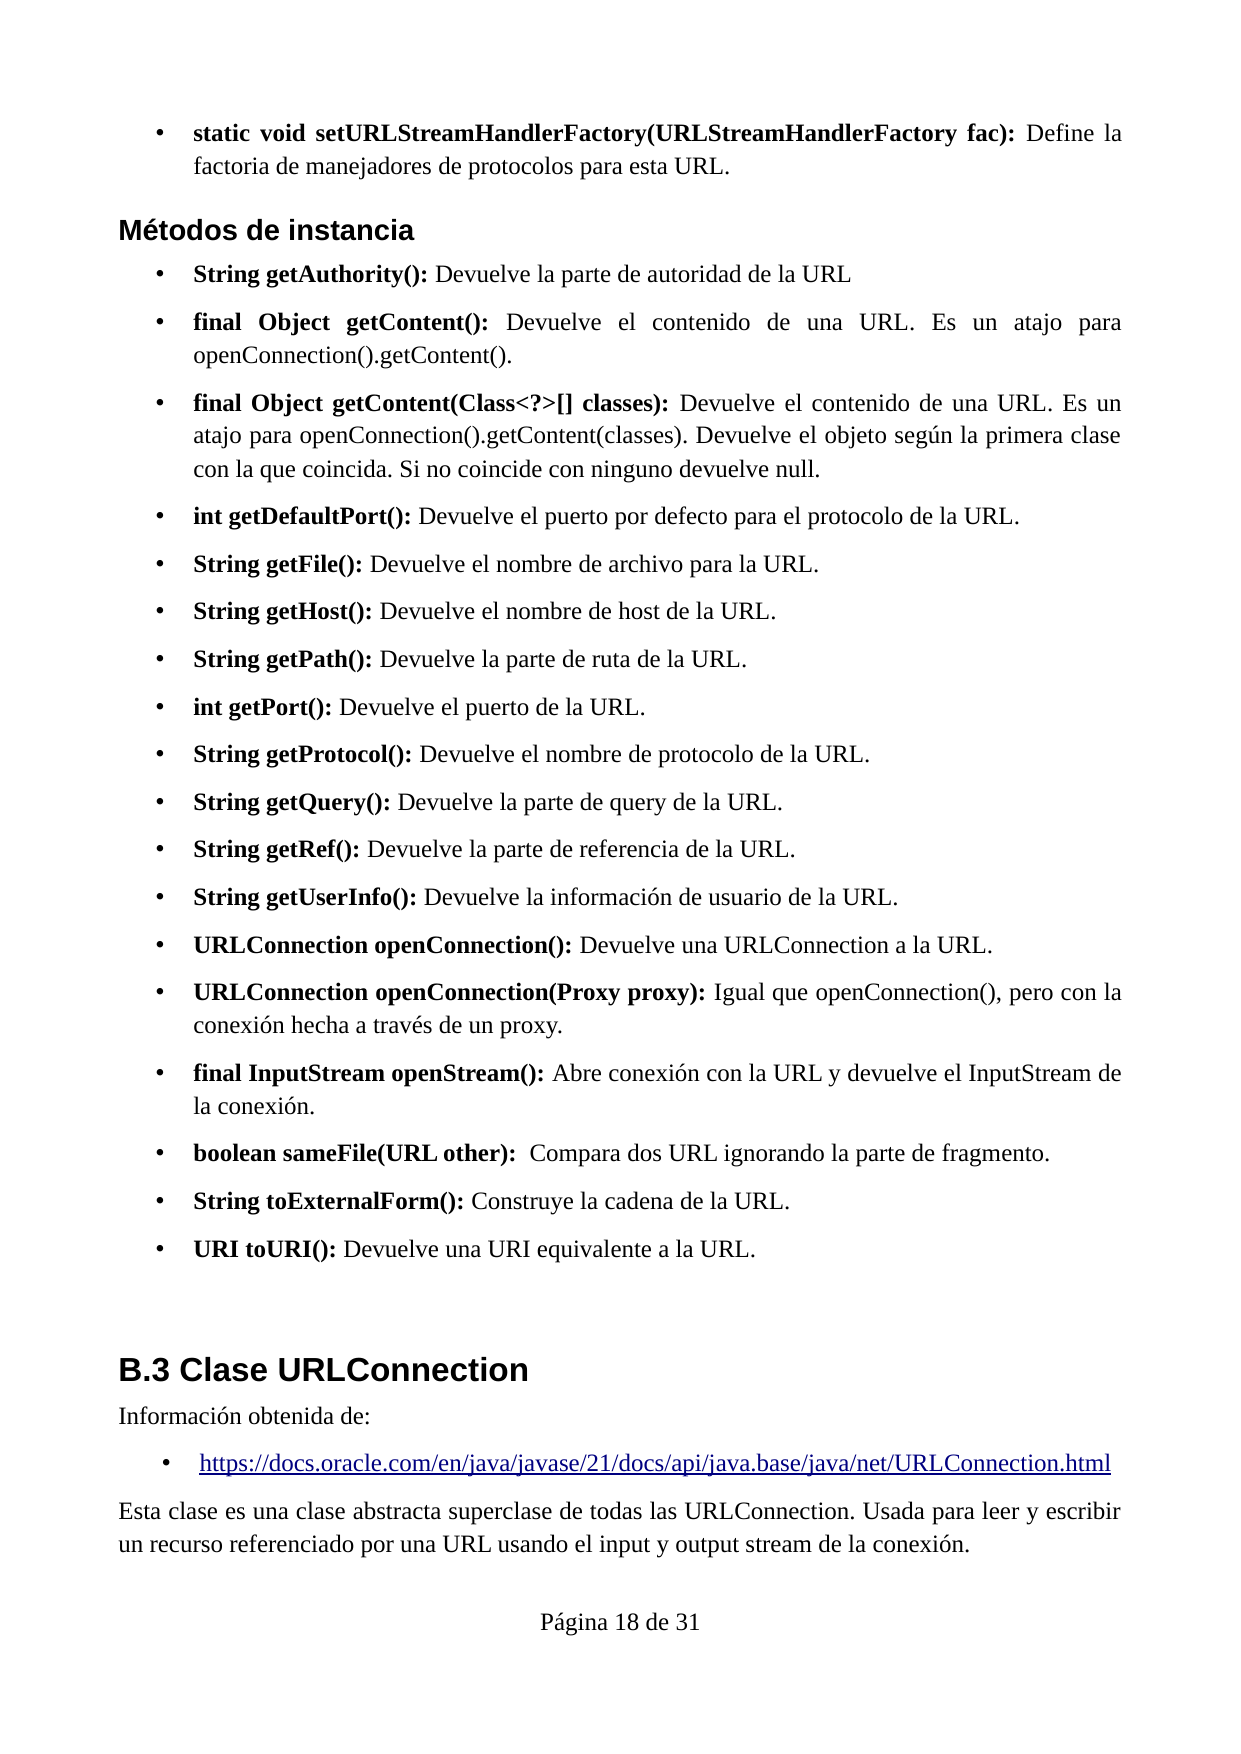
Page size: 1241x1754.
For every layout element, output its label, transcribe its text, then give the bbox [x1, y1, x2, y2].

list final Object getContent(Class<?>[] classes): Devuelve el contenido de una URL. Es un atajo para openConnection().getContent(classes). Devuelve el objeto según la primera clase con la que coincida. Si no coincide con ninguno devuelve null. [156, 388, 1122, 482]
list boolean sameFile(URL other): Compara dos URL ignorando la parte de fragmento. [156, 1138, 1122, 1167]
list String getHost(): Devuelve el nombre de host de la URL. [156, 596, 1122, 625]
text Información obtenida de: [118, 1401, 1122, 1429]
list static void setURLStreamHandlerFactory(URLStreamHandlerFactory fac): Define la factoria de manejadores de protocolos para esta URL. [156, 118, 1122, 180]
list URLConnection openConnection(Proxy proxy): Igual que openConnection(), pero con la conexión hecha a través de un proxy. [156, 977, 1122, 1039]
list String getUserInfo(): Devuelve la información de usuario de la URL. [156, 882, 1122, 911]
list String getAuthority(): Devuelve la parte de autoridad de la URL [156, 259, 1122, 288]
list int getDefaultPort(): Devuelve el puerto por defecto para el protocolo de la URL. [156, 501, 1122, 530]
list String getRef(): Devuelve la parte de referencia de la URL. [156, 834, 1122, 863]
list final Object getContent(): Devuelve el contenido de una URL. Es un atajo para openConnection().getContent(). [156, 307, 1122, 369]
text Esta clase es una clase abstracta superclase de todas las URLConnection. Usada para leer y escribir un recurso referenciado por una URL usando el input y output stream de la conexión. [118, 1496, 1122, 1558]
list URLConnection openConnection(): Devuelve una URLConnection a la URL. [156, 930, 1122, 958]
subtitle B.3 Clase URLConnection [118, 1350, 1122, 1388]
list int getPort(): Devuelve el puerto de la URL. [156, 692, 1122, 720]
list https://docs.oracle.com/en/java/javase/21/docs/api/java.base/java/net/URLConnection.html [162, 1448, 1122, 1477]
list String getPath(): Devuelve la parte de ruta de la URL. [156, 644, 1122, 673]
list String toExternalForm(): Construye la cadena de la URL. [156, 1186, 1122, 1215]
list String getFile(): Devuelve el nombre de archivo para la URL. [156, 549, 1122, 578]
list String getProtocol(): Devuelve el nombre de protocolo de la URL. [156, 739, 1122, 768]
list String getQuery(): Devuelve la parte de query de la URL. [156, 787, 1122, 816]
list final InputStream openStream(): Abre conexión con la URL y devuelve el InputStream de la conexión. [156, 1058, 1122, 1120]
list URI toURI(): Devuelve una URI equivalente a la URL. [156, 1234, 1122, 1262]
subtitle Métodos de instancia [118, 213, 1122, 247]
